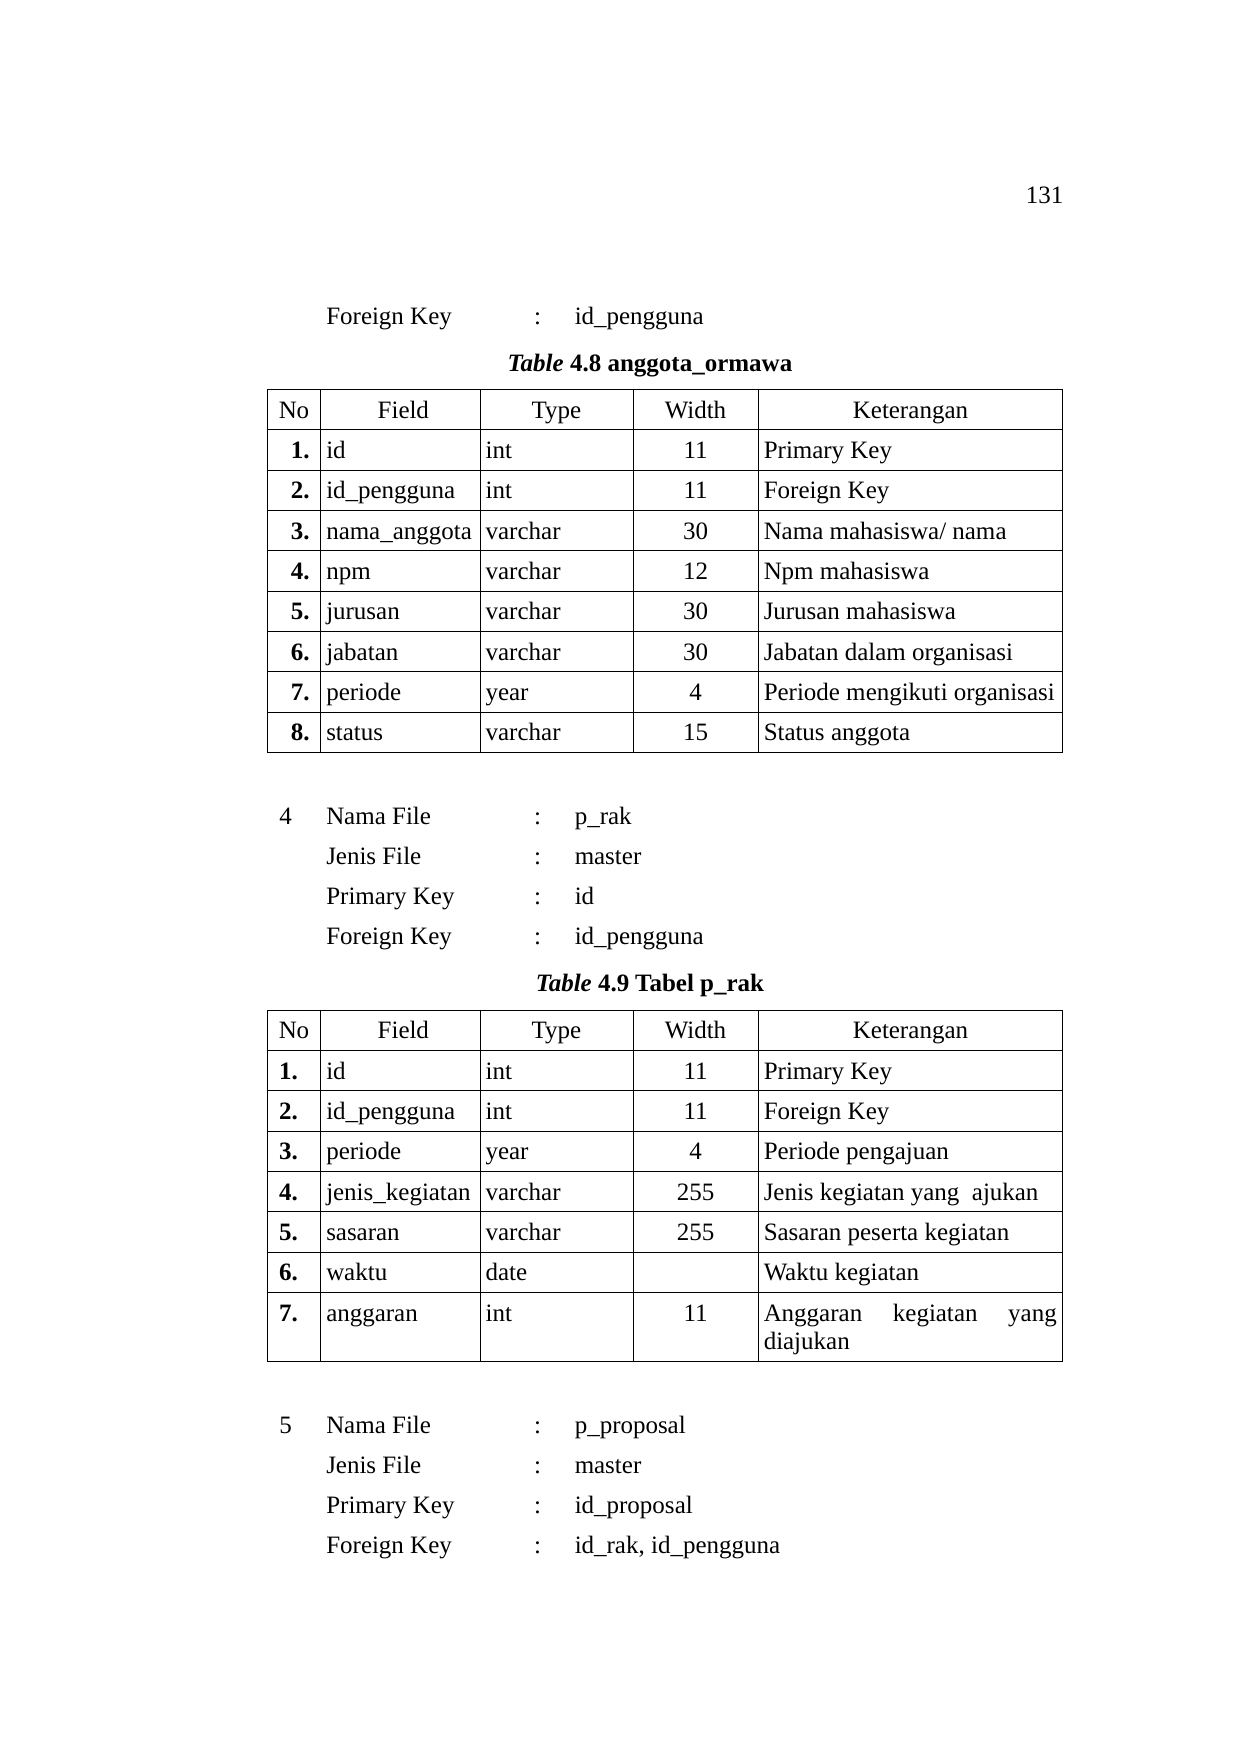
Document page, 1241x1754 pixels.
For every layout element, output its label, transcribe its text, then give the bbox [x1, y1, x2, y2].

table_cell periode [321, 1132, 480, 1171]
table_cell : [528, 1525, 569, 1565]
table_cell 255 [634, 1172, 758, 1211]
table_cell varchar [481, 713, 633, 752]
table_cell 4 [634, 1132, 758, 1171]
table_cell varchar [481, 551, 633, 591]
table_cell [268, 632, 320, 671]
table_cell varchar [481, 632, 633, 671]
table_cell Primary Key [759, 1051, 1062, 1090]
table_cell Foreign Key [759, 1091, 1062, 1131]
table_header 4 [274, 795, 320, 835]
table_cell Jurusan mahasiswa [759, 592, 1062, 631]
table_header p_rak [569, 795, 1062, 835]
table_cell [268, 1132, 320, 1171]
table_cell Primary Key [320, 1485, 528, 1525]
text Table 4.9 Tabel p_rak [236, 968, 1063, 997]
table_cell : [528, 295, 569, 335]
table_header : [528, 795, 569, 835]
table_cell Jabatan dalam organisasi [759, 632, 1062, 671]
table_header Width [634, 390, 758, 429]
table_cell anggaran [321, 1293, 480, 1361]
table_cell id_rak, id_pengguna [569, 1525, 1062, 1565]
table_cell varchar [481, 511, 633, 550]
table_header Nama File [320, 1404, 528, 1444]
table_cell 11 [634, 1051, 758, 1090]
table_cell 15 [634, 713, 758, 752]
table_cell 11 [634, 1091, 758, 1131]
table_cell periode [321, 672, 480, 712]
table_cell [268, 511, 320, 550]
table_header Nama File [320, 795, 528, 835]
table_cell [268, 551, 320, 591]
table_cell waktu [321, 1253, 480, 1292]
table_cell Foreign Key [320, 295, 528, 335]
table_cell 30 [634, 511, 758, 550]
table_header p_proposal [569, 1404, 1062, 1444]
table_cell [268, 672, 320, 712]
table_cell [274, 1525, 320, 1565]
table_cell 11 [634, 1293, 758, 1361]
table_cell : [528, 1485, 569, 1525]
table_cell [268, 1253, 320, 1292]
table_cell id_pengguna [569, 295, 1062, 335]
table_cell Foreign Key [320, 1525, 528, 1565]
table_cell [274, 295, 320, 335]
table_cell [268, 1091, 320, 1131]
table_cell id_proposal [569, 1485, 1062, 1525]
table_cell int [481, 1293, 633, 1361]
table_cell id [321, 1051, 480, 1090]
table_cell int [481, 1091, 633, 1131]
table_cell status [321, 713, 480, 752]
table_cell Jenis File [320, 1444, 528, 1484]
table_cell [268, 1051, 320, 1090]
table_cell : [528, 1444, 569, 1484]
table_cell 11 [634, 430, 758, 470]
table_cell Foreign Key [320, 916, 528, 956]
table_cell Primary Key [320, 876, 528, 916]
table_header Field [321, 390, 480, 429]
table_cell [268, 1172, 320, 1211]
table_cell jabatan [321, 632, 480, 671]
table_cell : [528, 876, 569, 916]
table_cell Npm mahasiswa [759, 551, 1062, 591]
table_cell int [481, 430, 633, 470]
table_cell [274, 916, 320, 956]
table_cell [274, 835, 320, 876]
table_cell [268, 430, 320, 470]
table_cell date [481, 1253, 633, 1292]
table_cell master [569, 1444, 1062, 1484]
table_header Keterangan [759, 390, 1062, 429]
table_cell Sasaran peserta kegiatan [759, 1212, 1062, 1252]
table_cell Jenis File [320, 835, 528, 876]
table_cell Primary Key [759, 430, 1062, 470]
table_cell 30 [634, 632, 758, 671]
table_cell master [569, 835, 1062, 876]
table_cell nama_anggota [321, 511, 480, 550]
table_header 5 [274, 1404, 320, 1444]
table_cell id_pengguna [321, 471, 480, 510]
table_header Keterangan [759, 1011, 1062, 1050]
table_header No [268, 1011, 320, 1050]
table_cell id [321, 430, 480, 470]
table_cell 4 [634, 672, 758, 712]
table_header Field [321, 1011, 480, 1050]
table_cell Jenis kegiatan yang ajukan [759, 1172, 1062, 1211]
table_cell [268, 471, 320, 510]
table_header No [268, 390, 320, 429]
table_cell Waktu kegiatan [759, 1253, 1062, 1292]
table_cell varchar [481, 1172, 633, 1211]
table_cell [274, 876, 320, 916]
table_cell int [481, 471, 633, 510]
table_cell jurusan [321, 592, 480, 631]
table_cell [268, 1293, 320, 1361]
table_cell year [481, 1132, 633, 1171]
table_cell Periode mengikuti organisasi [759, 672, 1062, 712]
table_cell [274, 1485, 320, 1525]
table_cell [268, 713, 320, 752]
table_cell npm [321, 551, 480, 591]
table_cell [268, 592, 320, 631]
table_cell [268, 1212, 320, 1252]
table_cell 12 [634, 551, 758, 591]
table_cell : [528, 916, 569, 956]
table_cell id [569, 876, 1062, 916]
table_header Type [481, 390, 633, 429]
table_cell 30 [634, 592, 758, 631]
table_cell sasaran [321, 1212, 480, 1252]
table_header : [528, 1404, 569, 1444]
table_cell Anggaran kegiatan yang diajukan [759, 1293, 1062, 1361]
table_cell [634, 1253, 758, 1292]
table_cell id_pengguna [569, 916, 1062, 956]
table_cell varchar [481, 1212, 633, 1252]
table_cell Status anggota [759, 713, 1062, 752]
table_cell int [481, 1051, 633, 1090]
table_header Type [481, 1011, 633, 1050]
table_cell 11 [634, 471, 758, 510]
table_cell [274, 1444, 320, 1484]
table_cell year [481, 672, 633, 712]
table_cell varchar [481, 592, 633, 631]
table_cell 255 [634, 1212, 758, 1252]
table_cell : [528, 835, 569, 876]
table_cell Foreign Key [759, 471, 1062, 510]
table_cell id_pengguna [321, 1091, 480, 1131]
table_cell jenis_kegiatan [321, 1172, 480, 1211]
text Table 4.8 anggota_ormawa [236, 348, 1063, 377]
table_header Width [634, 1011, 758, 1050]
table_cell Periode pengajuan [759, 1132, 1062, 1171]
table_cell Nama mahasiswa/ nama [759, 511, 1062, 550]
